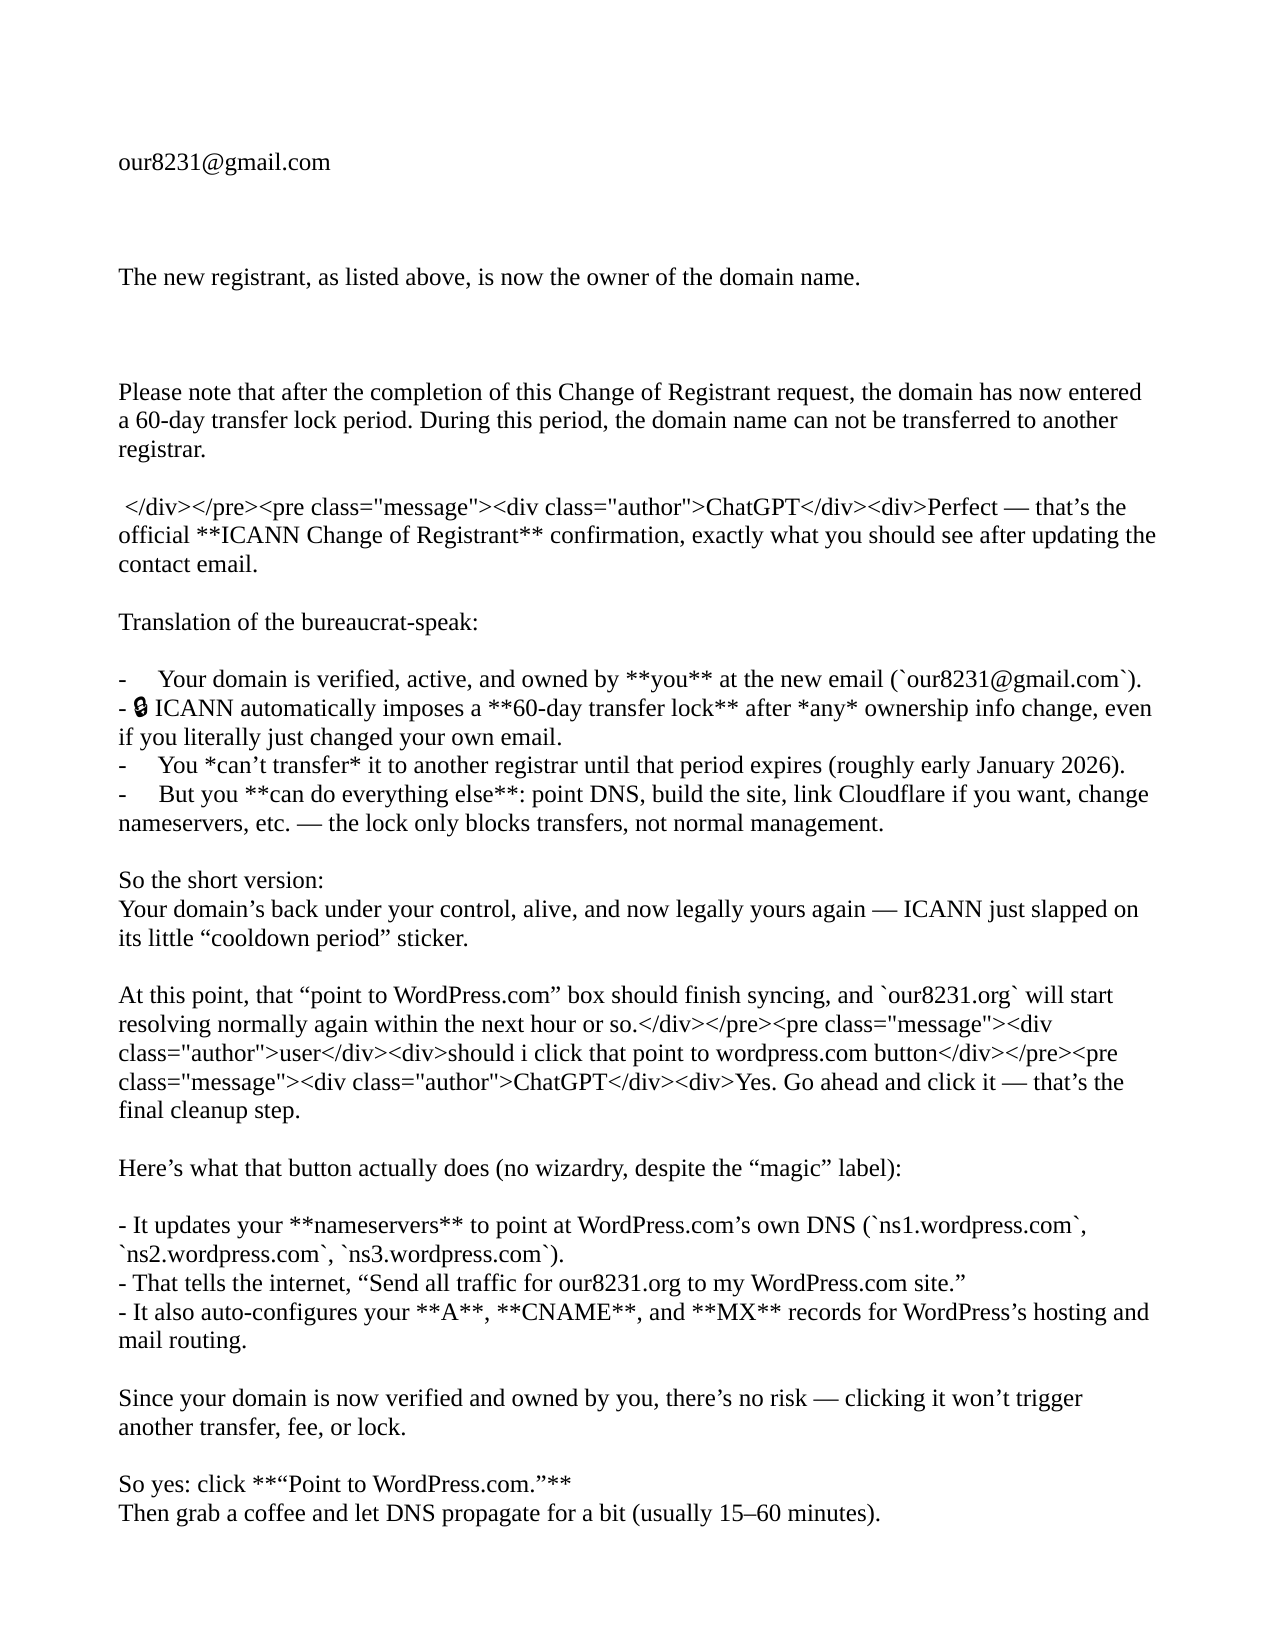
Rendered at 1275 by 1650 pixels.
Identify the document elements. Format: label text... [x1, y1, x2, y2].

text So yes: click **“Point to WordPress.com.”** [118, 1469, 1157, 1498]
text - ✅ Your domain is verified, active, and owned by **you** at the new email (`our8231@gmail.com`). [118, 664, 1157, 693]
text At this point, that “point to WordPress.com” box should finish syncing, and `our8231.org` will start resolving normally again within the next hour or so.</div></pre><pre class="message"><div class="author">user</div><div>should i click that point to wordpress.com button</div></pre><pre class="message"><div class="author">ChatGPT</div><div>Yes. Go ahead and click it — that’s the final cleanup step. [118, 981, 1157, 1124]
text The new registrant, as listed above, is now the owner of the domain name. [118, 262, 1157, 291]
text - It updates your **nameservers** to point at WordPress.com’s own DNS (`ns1.wordpress.com`, `ns2.wordpress.com`, `ns3.wordpress.com`). [118, 1211, 1157, 1268]
text Here’s what that button actually does (no wizardry, despite the “magic” label): [118, 1153, 1157, 1182]
text </div></pre><pre class="message"><div class="author">ChatGPT</div><div>Perfect — that’s the official **ICANN Change of Registrant** confirmation, exactly what you should see after updating the contact email. [118, 492, 1157, 578]
text - 🔒 ICANN automatically imposes a **60-day transfer lock** after *any* ownership info change, even if you literally just changed your own email. [118, 693, 1157, 751]
text - 💡 But you **can do everything else**: point DNS, build the site, link Cloudflare if you want, change nameservers, etc. — the lock only blocks transfers, not normal management. [118, 779, 1157, 837]
text - It also auto-configures your **A**, **CNAME**, and **MX** records for WordPress’s hosting and mail routing. [118, 1297, 1157, 1354]
text So the short version: [118, 866, 1157, 894]
text Since your domain is now verified and owned by you, there’s no risk — clicking it won’t trigger another transfer, fee, or lock. [118, 1383, 1157, 1441]
text Your domain’s back under your control, alive, and now legally yours again — ICANN just slapped on its little “cooldown period” sticker. [118, 894, 1157, 952]
text our8231@gmail.com [118, 147, 1157, 176]
text - That tells the internet, “Send all traffic for our8231.org to my WordPress.com site.” [118, 1268, 1157, 1297]
text - 🌐 You *can’t transfer* it to another registrar until that period expires (roughly early January 2026). [118, 751, 1157, 779]
text Please note that after the completion of this Change of Registrant request, the domain has now entered a 60-day transfer lock period. During this period, the domain name can not be transferred to another registrar. [118, 377, 1157, 463]
text Translation of the bureaucrat-speak: [118, 607, 1157, 636]
text Then grab a coffee and let DNS propagate for a bit (usually 15–60 minutes). [118, 1498, 1157, 1527]
